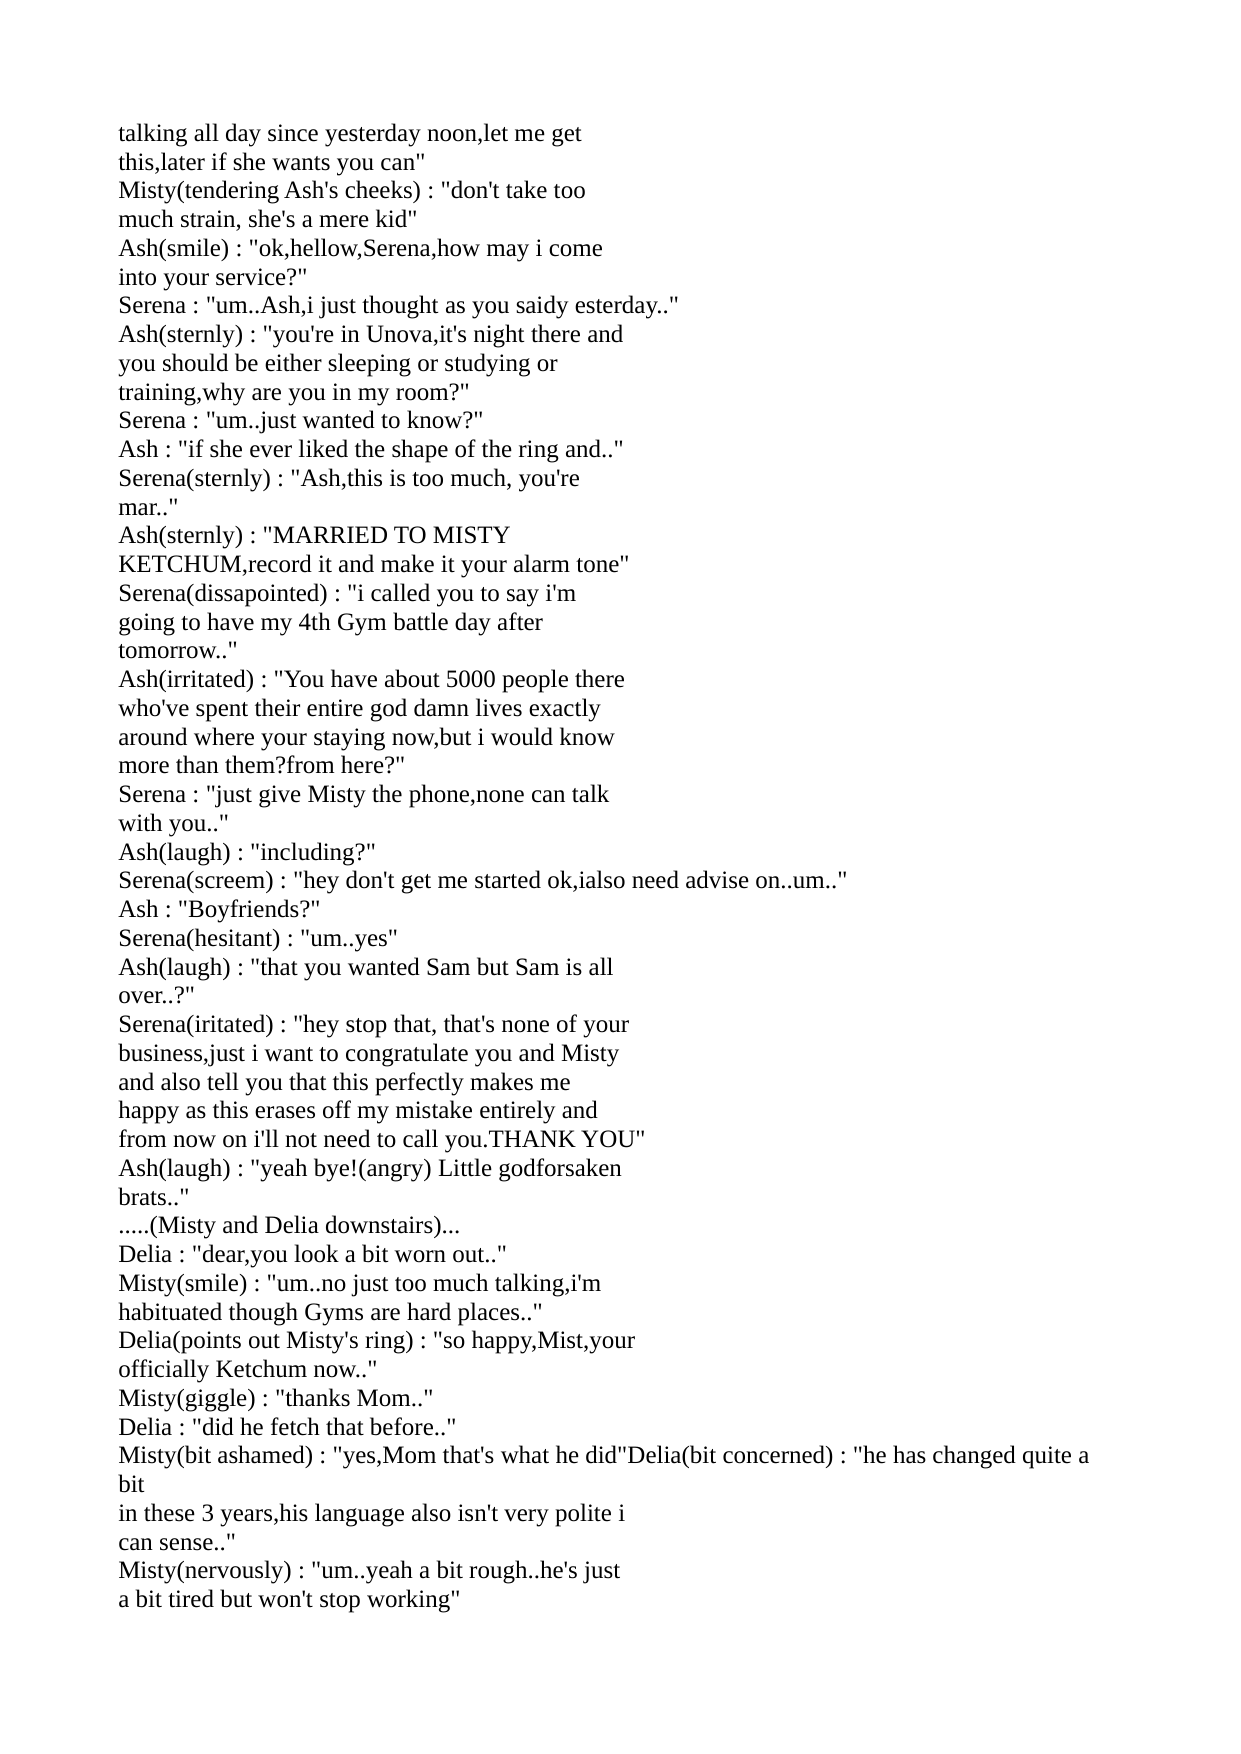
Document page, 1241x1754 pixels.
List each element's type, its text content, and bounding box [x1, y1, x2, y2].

text Delia : "dear,you look a bit worn out.." [118, 1239, 1122, 1268]
text Misty(tendering Ash's cheeks) : "don't take too [118, 176, 1122, 204]
text you should be either sleeping or studying or [118, 348, 1122, 377]
text Serena(iritated) : "hey stop that, that's none of your [118, 1009, 1122, 1038]
text with you.." [118, 808, 1122, 837]
text Serena : "um..Ash,i just thought as you saidy esterday.." [118, 291, 1122, 319]
text more than them?from here?" [118, 751, 1122, 779]
text into your service?" [118, 262, 1122, 291]
text officially Ketchum now.." [118, 1354, 1122, 1383]
text business,just i want to congratulate you and Misty [118, 1038, 1122, 1067]
text Serena(screem) : "hey don't get me started ok,ialso need advise on..um.." [118, 866, 1122, 894]
text Misty(giggle) : "thanks Mom.." [118, 1383, 1122, 1412]
text Serena(dissapointed) : "i called you to say i'm [118, 578, 1122, 607]
text Serena : "um..just wanted to know?" [118, 406, 1122, 434]
text brats.." [118, 1182, 1122, 1211]
text Serena(hesitant) : "um..yes" [118, 923, 1122, 952]
text Ash : "Boyfriends?" [118, 894, 1122, 923]
text around where your staying now,but i would know [118, 722, 1122, 751]
text in these 3 years,his language also isn't very polite i [118, 1498, 1122, 1527]
text over..?" [118, 981, 1122, 1009]
text much strain, she's a mere kid" [118, 204, 1122, 233]
text training,why are you in my room?" [118, 377, 1122, 406]
text Misty(bit ashamed) : "yes,Mom that's what he did"Delia(bit concerned) : "he has changed quite a bit [118, 1441, 1122, 1498]
text who've spent their entire god damn lives exactly [118, 693, 1122, 722]
text Ash(smile) : "ok,hellow,Serena,how may i come [118, 233, 1122, 262]
text Delia : "did he fetch that before.." [118, 1412, 1122, 1441]
text happy as this erases off my mistake entirely and [118, 1096, 1122, 1124]
text going to have my 4th Gym battle day after [118, 607, 1122, 636]
text Ash : "if she ever liked the shape of the ring and.." [118, 434, 1122, 463]
text mar.." [118, 492, 1122, 521]
text Ash(laugh) : "yeah bye!(angry) Little godforsaken [118, 1153, 1122, 1182]
text Misty(nervously) : "um..yeah a bit rough..he's just [118, 1556, 1122, 1584]
text Misty(smile) : "um..no just too much talking,i'm [118, 1268, 1122, 1297]
text Ash(sternly) : "MARRIED TO MISTY [118, 521, 1122, 549]
text Ash(laugh) : "including?" [118, 837, 1122, 866]
text Serena : "just give Misty the phone,none can talk [118, 779, 1122, 808]
text .....(Misty and Delia downstairs)... [118, 1211, 1122, 1239]
text a bit tired but won't stop working" [118, 1584, 1122, 1613]
text Ash(laugh) : "that you wanted Sam but Sam is all [118, 952, 1122, 981]
text from now on i'll not need to call you.THANK YOU" [118, 1124, 1122, 1153]
text this,later if she wants you can" [118, 147, 1122, 176]
text habituated though Gyms are hard places.." [118, 1297, 1122, 1326]
text tomorrow.." [118, 636, 1122, 664]
text can sense.." [118, 1527, 1122, 1556]
text and also tell you that this perfectly makes me [118, 1067, 1122, 1096]
text Delia(points out Misty's ring) : "so happy,Mist,your [118, 1326, 1122, 1354]
text Ash(sternly) : "you're in Unova,it's night there and [118, 319, 1122, 348]
text KETCHUM,record it and make it your alarm tone" [118, 549, 1122, 578]
text talking all day since yesterday noon,let me get [118, 118, 1122, 147]
text Serena(sternly) : "Ash,this is too much, you're [118, 463, 1122, 492]
text Ash(irritated) : "You have about 5000 people there [118, 664, 1122, 693]
